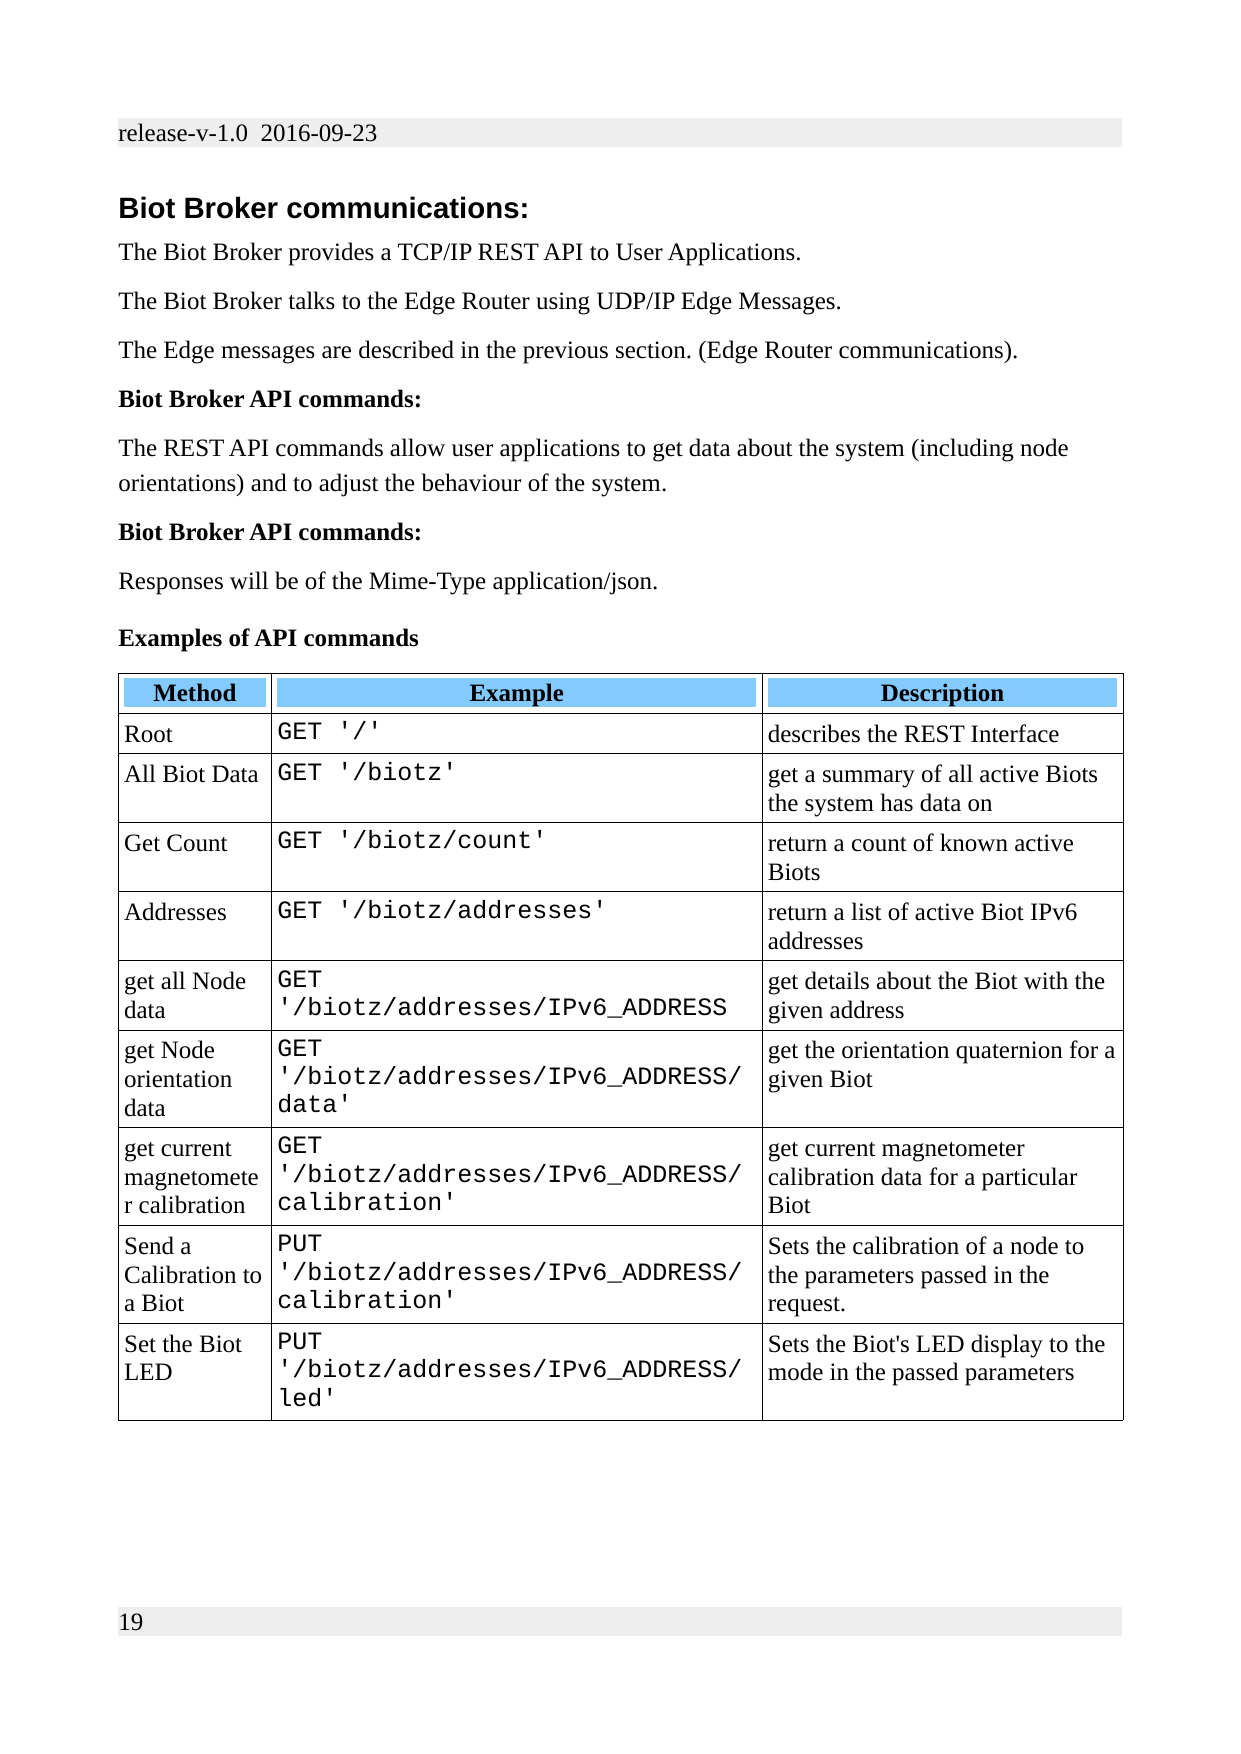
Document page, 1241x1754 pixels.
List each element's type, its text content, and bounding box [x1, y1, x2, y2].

table_cell get all Node data [119, 961, 271, 1029]
text Examples of API commands [118, 623, 1122, 652]
table_cell get current magnetometer calibration data for a particular Biot [763, 1128, 1123, 1225]
table_cell GET '/biotz/addresses/IPv6_ADDRESS/data' [272, 1031, 762, 1127]
table_cell return a count of known active Biots [763, 823, 1123, 891]
table_cell Get Count [119, 823, 271, 891]
text Biot Broker API commands: [118, 517, 1122, 546]
table_cell GET '/' [272, 714, 762, 753]
text Responses will be of the Mime-Type application/json. [118, 566, 1122, 595]
table_cell Addresses [119, 892, 271, 960]
table_cell Sets the Biot's LED display to the mode in the passed parameters [763, 1324, 1123, 1419]
table_cell GET '/biotz/addresses/IPv6_ADDRESS/calibration' [272, 1128, 762, 1225]
table_header Method [119, 674, 271, 713]
table_cell Set the Biot LED [119, 1324, 271, 1419]
text The REST API commands allow user applications to get data about the system (including node orientations) and to adjust the behaviour of the system. [118, 433, 1122, 497]
table_cell return a list of active Biot IPv6 addresses [763, 892, 1123, 960]
table_cell describes the REST Interface [763, 714, 1123, 753]
subtitle Biot Broker communications: [118, 191, 1122, 225]
table_cell get details about the Biot with the given address [763, 961, 1123, 1029]
table_cell get a summary of all active Biots the system has data on [763, 754, 1123, 822]
table_cell PUT '/biotz/addresses/IPv6_ADDRESS/led' [272, 1324, 762, 1419]
text The Biot Broker provides a TCP/IP REST API to User Applications. [118, 237, 1122, 266]
table_cell Send a Calibration to a Biot [119, 1226, 271, 1323]
text The Biot Broker talks to the Edge Router using UDP/IP Edge Messages. [118, 286, 1122, 315]
table_cell get current magnetometer calibration [119, 1128, 271, 1225]
table_cell Root [119, 714, 271, 753]
table_cell GET '/biotz/addresses/IPv6_ADDRESS [272, 961, 762, 1029]
table_cell Sets the calibration of a node to the parameters passed in the request. [763, 1226, 1123, 1323]
table_cell GET '/biotz' [272, 754, 762, 822]
table_cell PUT '/biotz/addresses/IPv6_ADDRESS/calibration' [272, 1226, 762, 1323]
table_header Example [272, 674, 762, 713]
table_cell get Node orientation data [119, 1031, 271, 1127]
text The Edge messages are described in the previous section. (Edge Router communications). [118, 335, 1122, 364]
table_cell GET '/biotz/count' [272, 823, 762, 891]
table_cell All Biot Data [119, 754, 271, 822]
text Biot Broker API commands: [118, 384, 1122, 413]
table_cell get the orientation quaternion for a given Biot [763, 1031, 1123, 1127]
table_header Description [763, 674, 1123, 713]
table_cell GET '/biotz/addresses' [272, 892, 762, 960]
